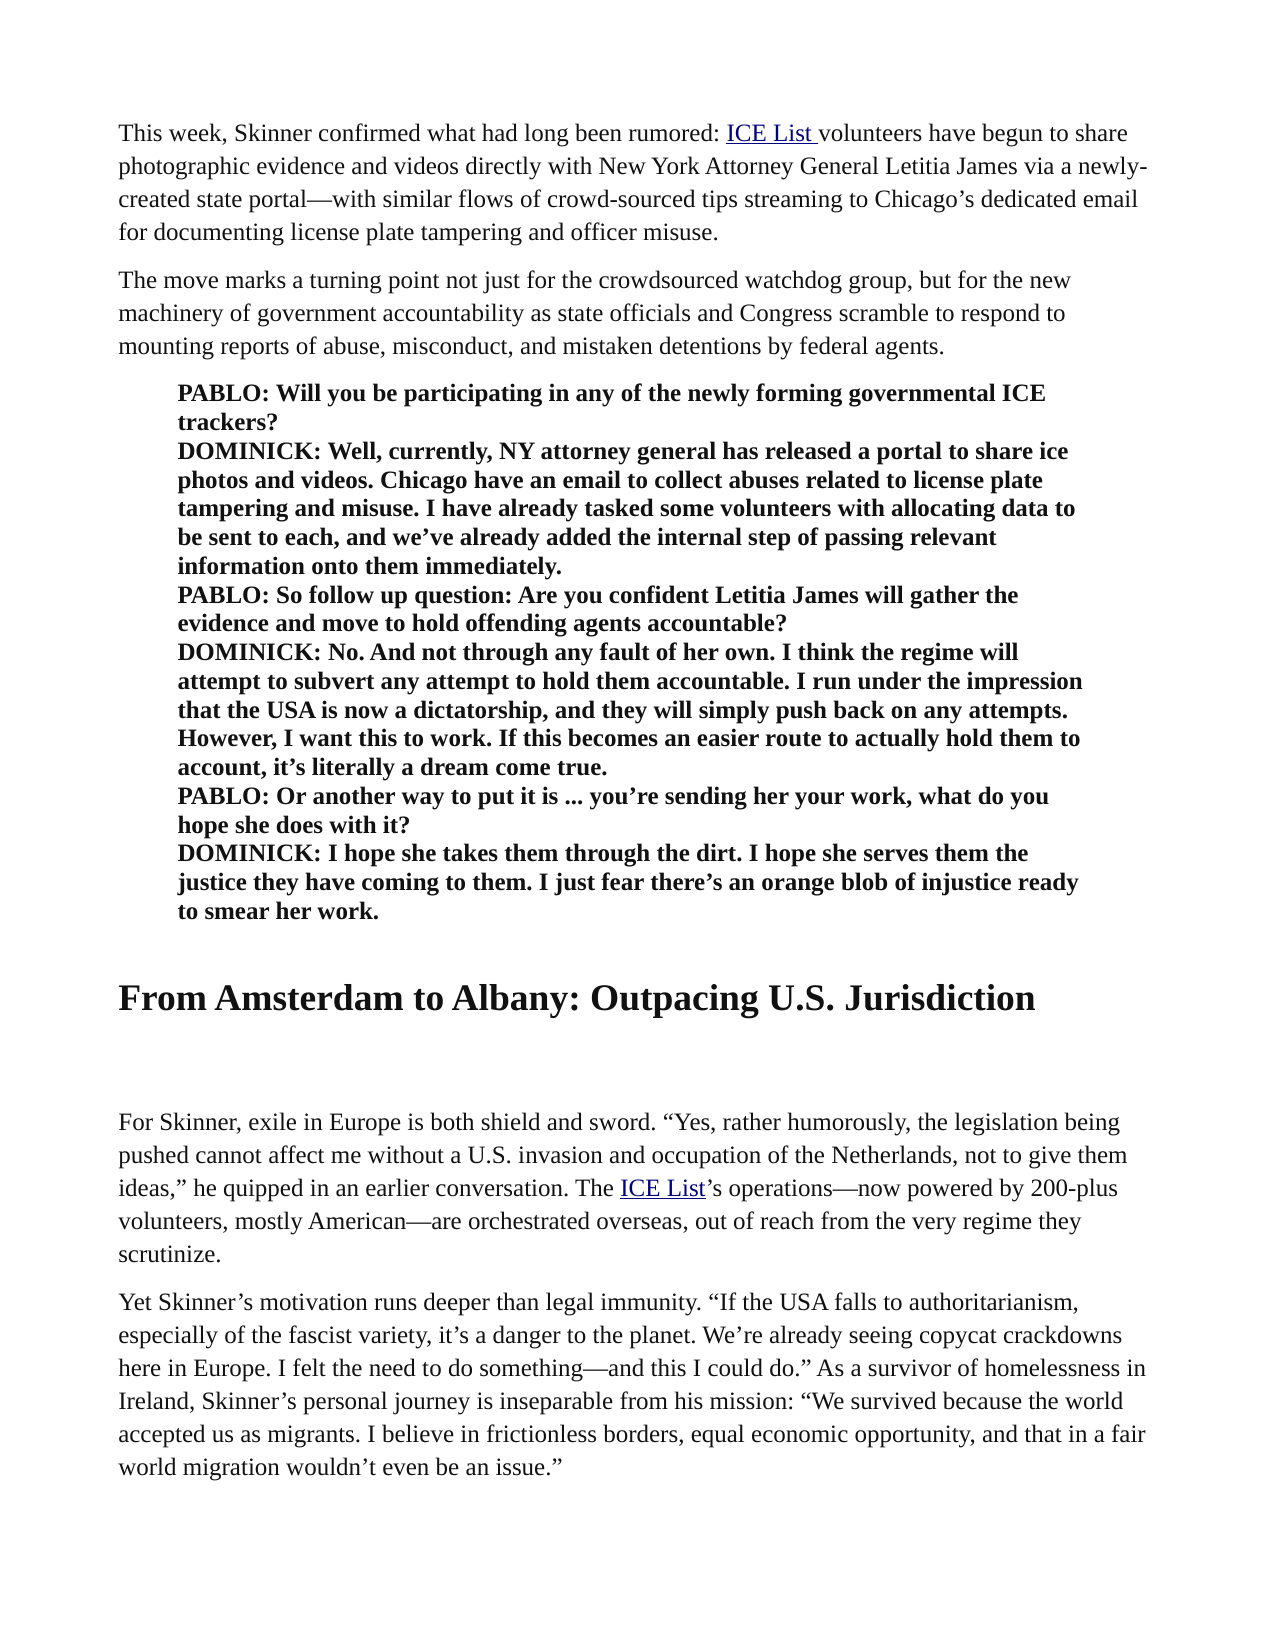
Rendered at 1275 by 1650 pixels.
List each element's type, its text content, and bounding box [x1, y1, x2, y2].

text The move marks a turning point not just for the crowdsourced watchdog group, but for the new machinery of government accountability as state officials and Congress scramble to respond to mounting reports of abuse, misconduct, and mistaken detentions by federal agents. [118, 265, 1157, 359]
text For Skinner, exile in Europe is both shield and sword. “Yes, rather humorously, the legislation being pushed cannot affect me without a U.S. invasion and occupation of the Netherlands, not to give them ideas,” he quipped in an earlier conversation. The ICE List’s operations—now powered by 200-plus volunteers, mostly American—are orchestrated overseas, out of reach from the very regime they scrutinize. [118, 1107, 1157, 1268]
text This week, Skinner confirmed what had long been rumored: ICE List volunteers have begun to share photographic evidence and videos directly with New York Attorney General Letitia James via a newly-created state portal—with similar flows of crowd-sourced tips streaming to Chicago’s dedicated email for documenting license plate tampering and officer misuse. [118, 118, 1157, 246]
text PABLO: Will you be participating in any of the newly forming governmental ICE trackers? DOMINICK: Well, currently, NY attorney general has released a portal to share ice photos and videos. Chicago have an email to collect abuses related to license plate tampering and misuse. I have already tasked some volunteers with allocating data to be sent to each, and we’ve already added the internal step of passing relevant information onto them immediately. PABLO: So follow up question: Are you confident Letitia James will gather the evidence and move to hold offending agents accountable? DOMINICK: No. And not through any fault of her own. I think the regime will attempt to subvert any attempt to hold them accountable. I run under the impression that the USA is now a dictatorship, and they will simply push back on any attempts. However, I want this to work. If this becomes an easier route to actually hold them to account, it’s literally a dream come true. PABLO: Or another way to put it is ... you’re sending her your work, what do you hope she does with it? DOMINICK: I hope she takes them through the dirt. I hope she serves them the justice they have coming to them. I just fear there’s an orange blob of injustice ready to smear her work. [177, 378, 1098, 925]
subtitle From Amsterdam to Albany: Outpacing U.S. Jurisdiction [118, 975, 1157, 1018]
text Yet Skinner’s motivation runs deeper than legal immunity. “If the USA falls to authoritarianism, especially of the fascist variety, it’s a danger to the planet. We’re already seeing copycat crackdowns here in Europe. I felt the need to do something—and this I could do.” As a survivor of homelessness in Ireland, Skinner’s personal journey is inseparable from his mission: “We survived because the world accepted us as migrants. I believe in frictionless borders, equal economic opportunity, and that in a fair world migration wouldn’t even be an issue.” [118, 1287, 1157, 1481]
